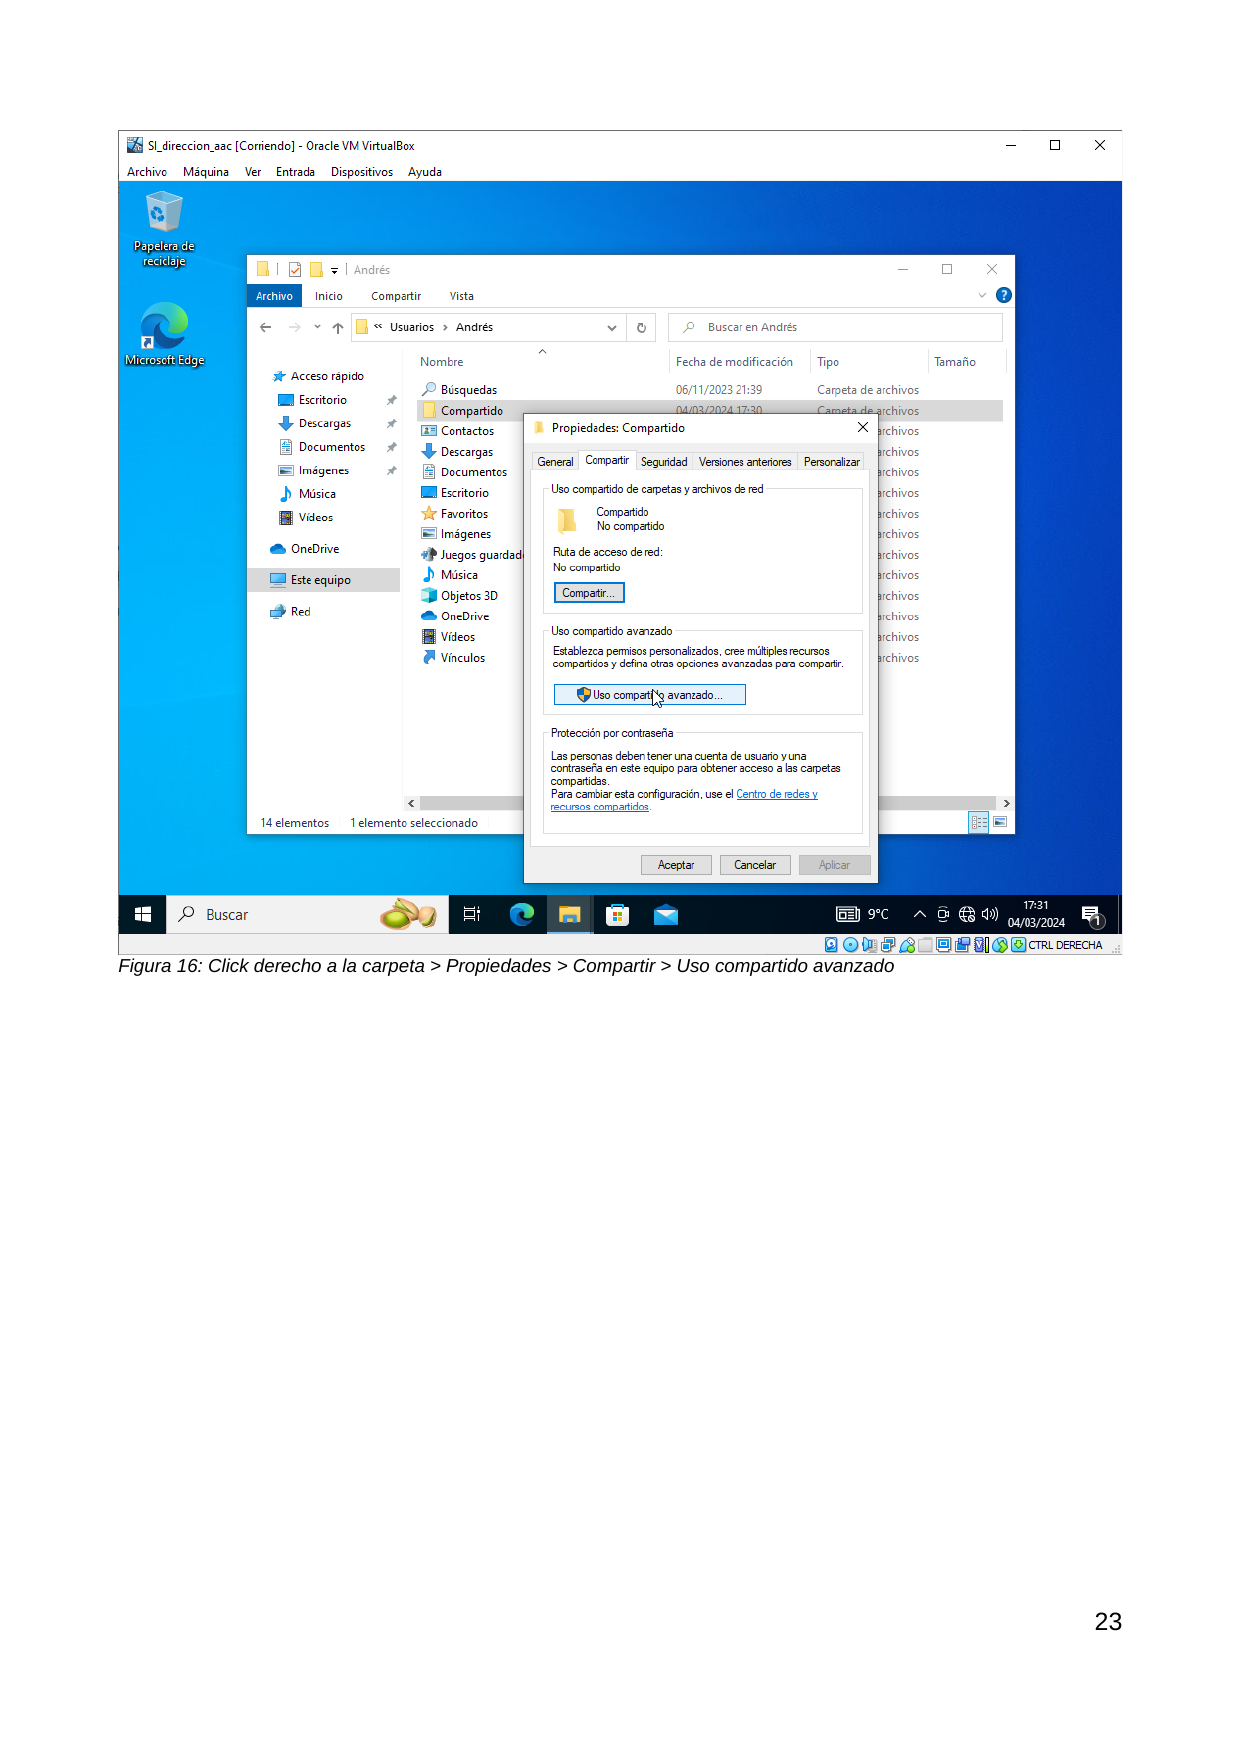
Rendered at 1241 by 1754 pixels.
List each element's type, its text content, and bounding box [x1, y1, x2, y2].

picture [182, 242, 193, 250]
picture [160, 357, 173, 363]
picture [168, 257, 183, 267]
picture [142, 303, 187, 348]
picture [126, 356, 141, 363]
picture [185, 356, 202, 365]
picture [118, 130, 1123, 955]
picture [142, 242, 170, 252]
text Figura 16: Click derecho a la carpeta > Propiedades > Compartir > Uso compartido avanzado [118, 955, 1122, 976]
picture [118, 239, 140, 249]
